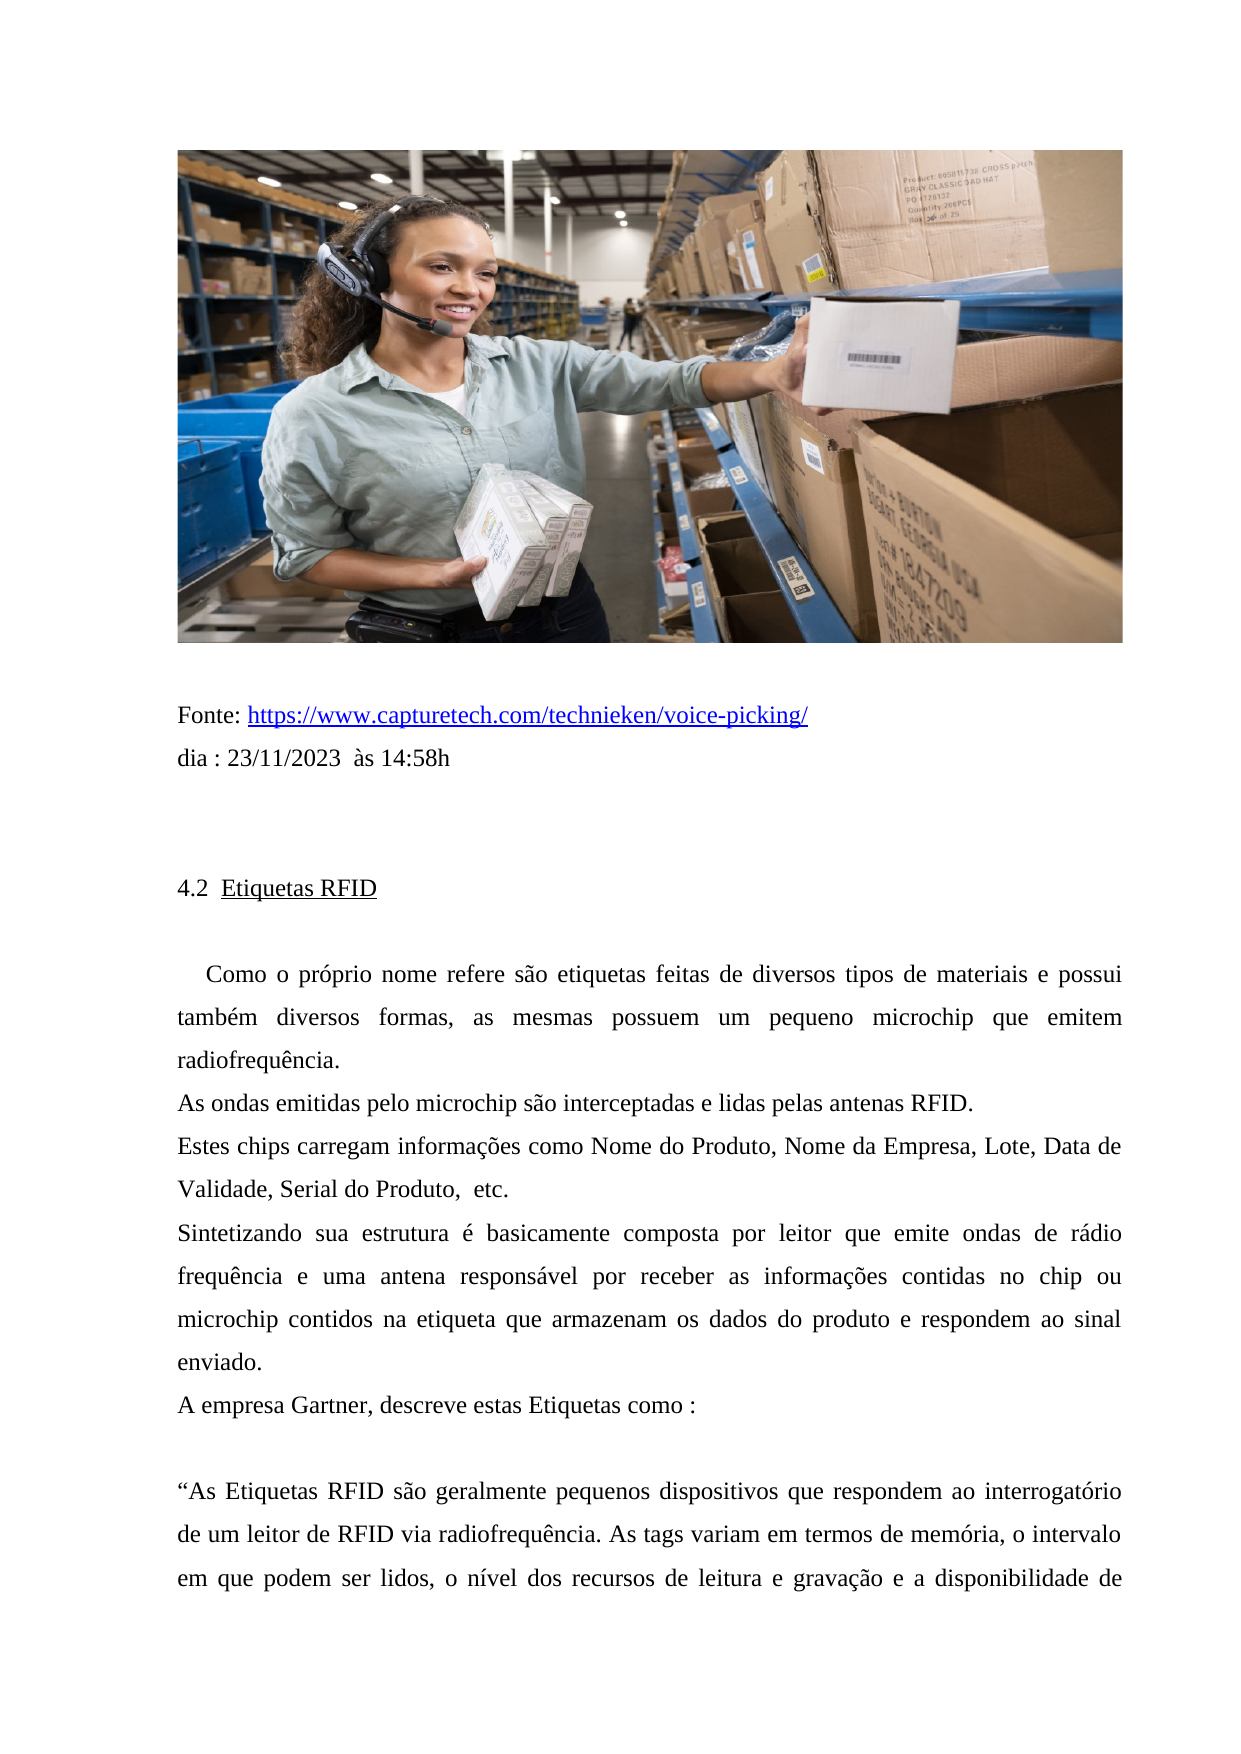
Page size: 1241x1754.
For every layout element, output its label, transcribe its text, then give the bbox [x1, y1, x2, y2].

text Como o próprio nome refere são etiquetas feitas de diversos tipos de materiais e possui também diversos formas, as mesmas possuem um pequeno microchip que emitem radiofrequência. [177, 959, 1123, 1074]
text A empresa Gartner, descreve estas Etiquetas como : [177, 1390, 1123, 1419]
text “As Etiquetas RFID são geralmente pequenos dispositivos que respondem ao interrogatório de um leitor de RFID via radiofrequência. As tags variam em termos de memória, o intervalo em que podem ser lidos, o nível dos recursos de leitura e gravação e a disponibilidade de [177, 1476, 1123, 1591]
picture [177, 150, 1123, 643]
text Sintetizando sua estrutura é basicamente composta por leitor que emite ondas de rádio frequência e uma antena responsável por receber as informações contidas no chip ou microchip contidos na etiqueta que armazenam os dados do produto e respondem ao sinal enviado. [177, 1218, 1123, 1376]
text Fonte: https://www.capturetech.com/technieken/voice-picking/ [177, 700, 1123, 729]
text dia : 23/11/2023 às 14:58h [177, 743, 1123, 772]
text 4.2 Etiquetas RFID [177, 873, 1123, 901]
text Estes chips carregam informações como Nome do Produto, Nome da Empresa, Lote, Data de Validade, Serial do Produto, etc. [177, 1131, 1123, 1203]
text As ondas emitidas pelo microchip são interceptadas e lidas pelas antenas RFID. [177, 1088, 1123, 1117]
